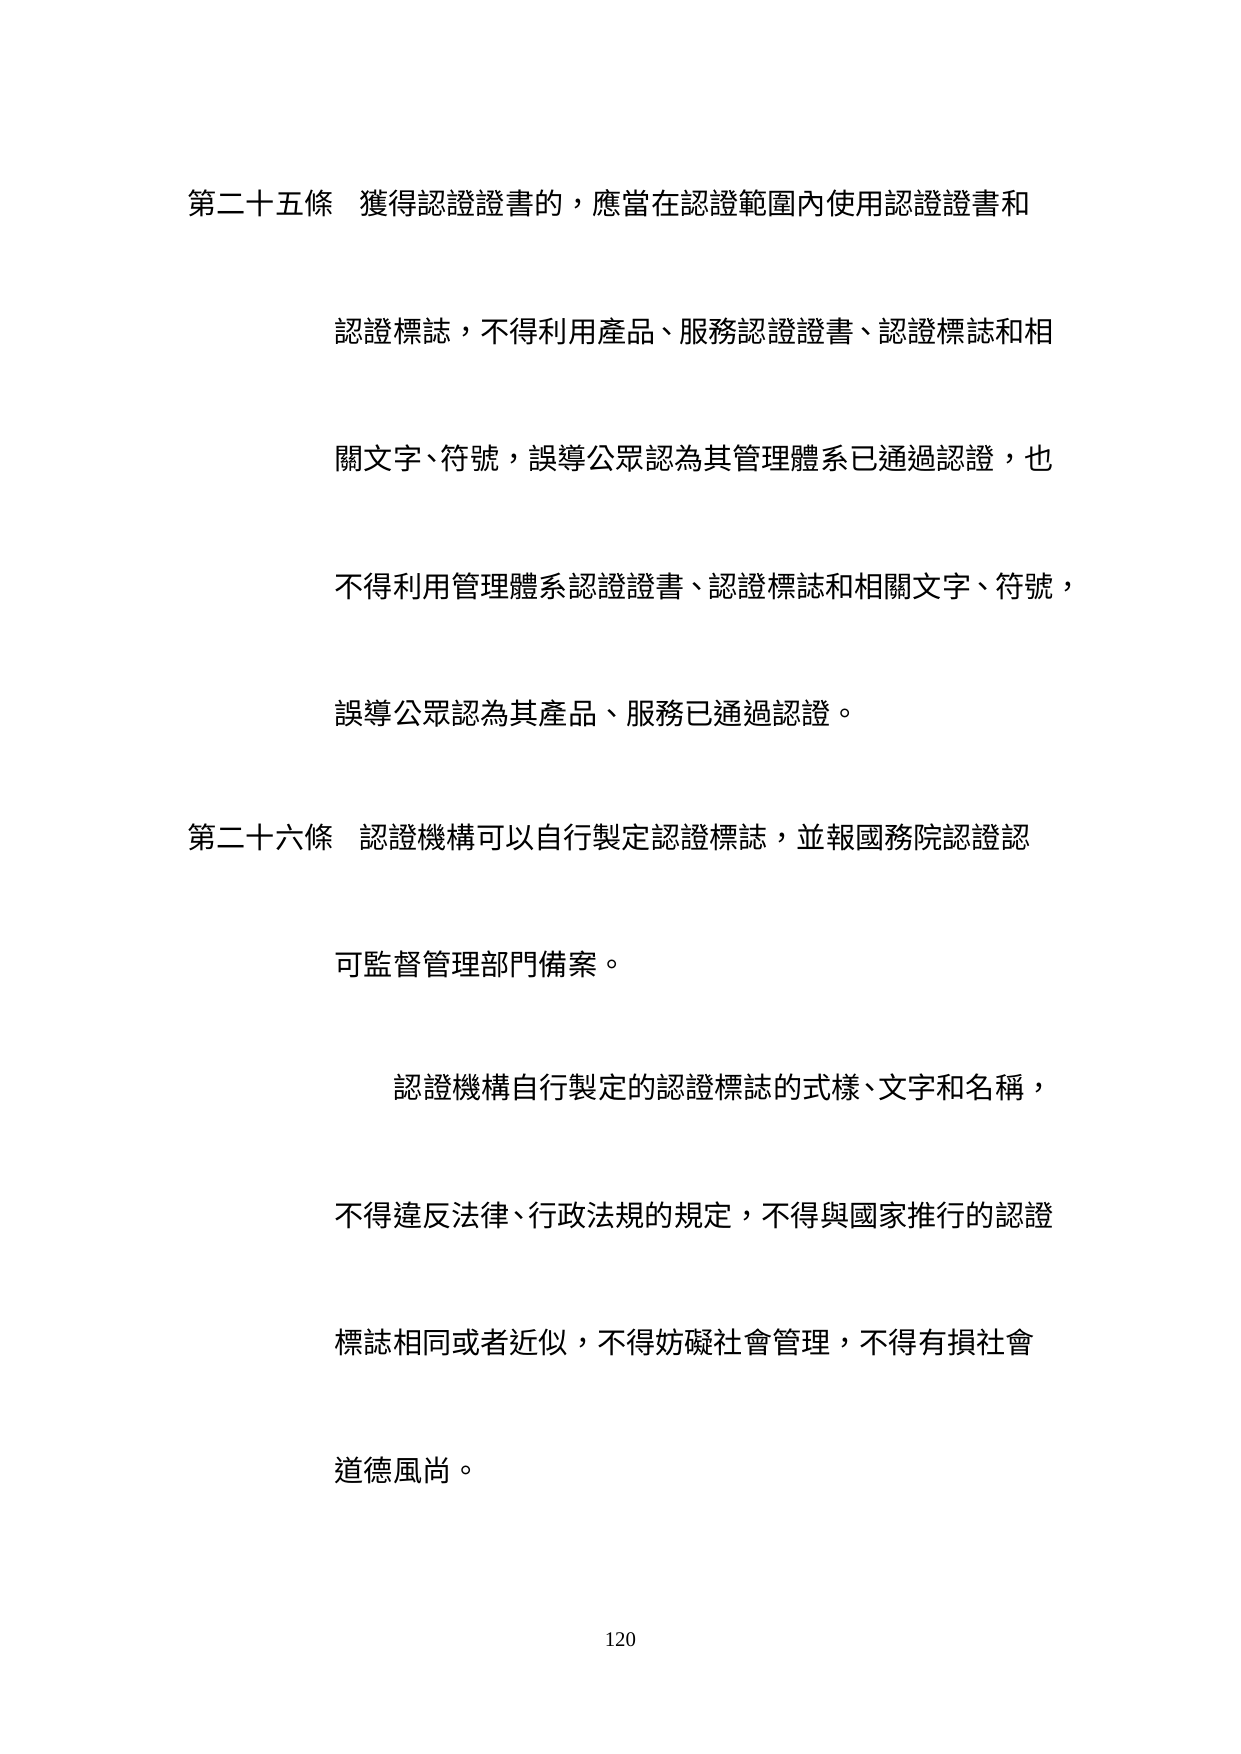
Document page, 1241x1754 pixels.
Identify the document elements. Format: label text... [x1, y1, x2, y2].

subtitle 第二十六條 認證機構可以自行製定認證標誌，並報國務院認證認可監督管理部門備案。 [187, 798, 1053, 1000]
subtitle 認證機構自行製定的認證標誌的式樣、文字和名稱，不得違反法律、行政法規的規定，不得與國家推行的認證標誌相同或者近似，不得妨礙社會管理，不得有損社會道德風尚。 [334, 1049, 1053, 1506]
subtitle 第二十五條 獲得認證證書的，應當在認證範圍內使用認證證書和認證標誌，不得利用產品、服務認證證書、認證標誌和相關文字、符號，誤導公眾認為其管理體系已通過認證，也不得利用管理體系認證證書、認證標誌和相關文字、符號，誤導公眾認為其產品、服務已通過認證。 [187, 164, 1053, 749]
